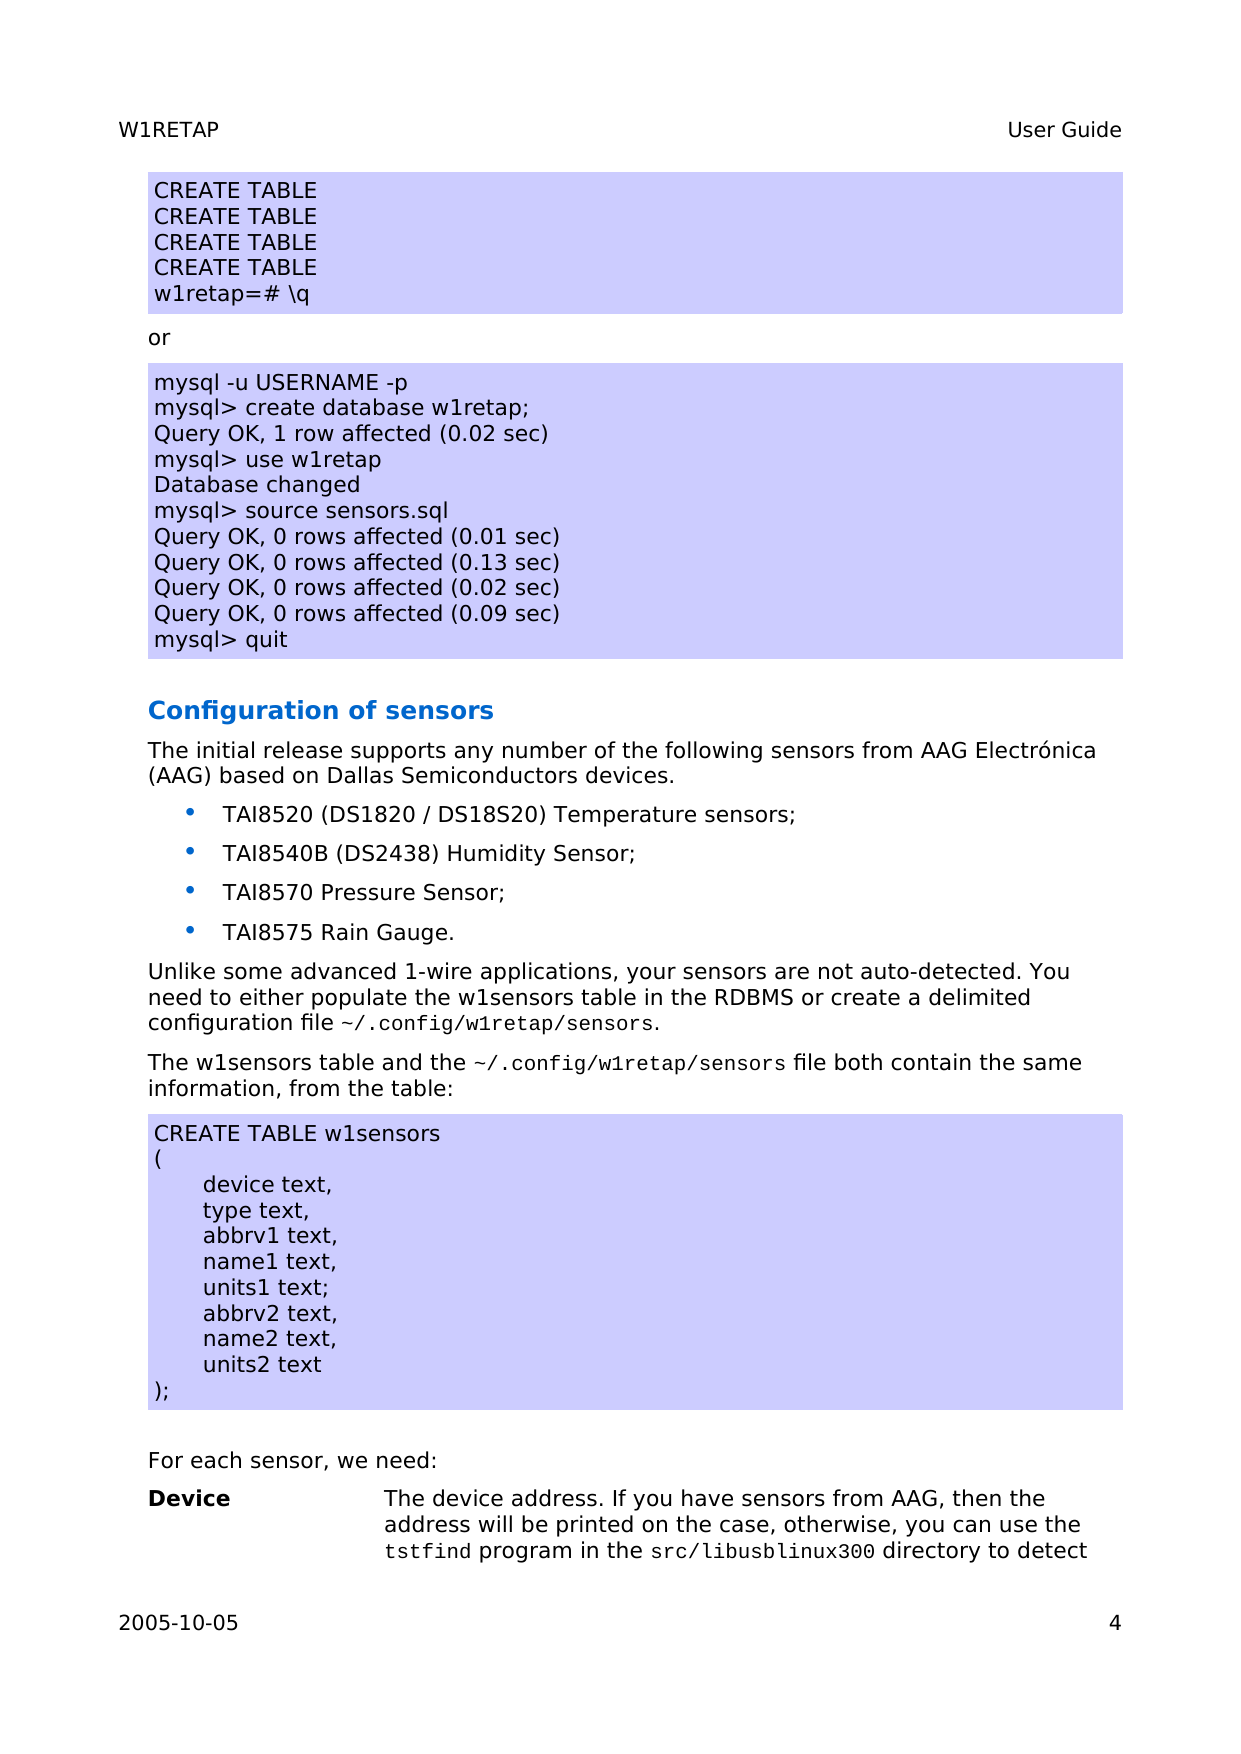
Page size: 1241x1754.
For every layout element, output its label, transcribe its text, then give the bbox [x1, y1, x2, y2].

text ); [149, 1372, 1122, 1409]
text units2 text [149, 1346, 1122, 1372]
text units1 text; [149, 1269, 1122, 1294]
text type text, [149, 1192, 1122, 1217]
text The initial release supports any number of the following sensors from AAG Electrónica (AAG) based on Dallas Semiconductors devices. [148, 738, 1122, 789]
text ( [149, 1140, 1122, 1166]
text Unlike some advanced 1-wire applications, your sensors are not auto-detected. You need to either populate the w1sensors table in the RDBMS or create a delimited configuration file ~/.config/w1retap/sensors. [148, 959, 1122, 1037]
text CREATE TABLE w1sensors [149, 1116, 1122, 1140]
text name1 text, [149, 1243, 1122, 1269]
text name2 text, [149, 1320, 1122, 1346]
text device text, [149, 1166, 1122, 1192]
list TAI8570 Pressure Sensor; [185, 880, 1122, 907]
text For each sensor, we need: [148, 1448, 1122, 1473]
list TAI8520 (DS1820 / DS18S20) Temperature sensors; [185, 802, 1122, 828]
text CREATE TABLE CREATE TABLE CREATE TABLE CREATE TABLE w1retap=# \q [149, 173, 1122, 313]
subtitle Configuration of sensors [148, 696, 1122, 725]
text or [148, 325, 1122, 351]
list TAI8540B (DS2438) Humidity Sensor; [185, 841, 1122, 868]
text mysql -u USERNAME -p mysql> create database w1retap; Query OK, 1 row affected (0.02 sec) mysql> use w1retap Database changed mysql> source sensors.sql Query OK, 0 rows affected (0.01 sec) Query OK, 0 rows affected (0.13 sec) Query OK, 0 rows affected (0.02 sec) Query OK, 0 rows affected (0.09 sec) mysql> quit [149, 364, 1122, 658]
text abbrv2 text, [149, 1294, 1122, 1320]
text The w1sensors table and the ~/.config/w1retap/sensors file both contain the same information, from the table: [148, 1049, 1122, 1102]
text abbrv1 text, [149, 1217, 1122, 1243]
list TAI8575 Rain Gauge. [185, 919, 1122, 946]
list Device The device address. If you have sensors from AAG, then the address will be printed on the case, otherwise, you can use the tstfind program in the src/libusblinux300 directory to detect [148, 1486, 1122, 1564]
